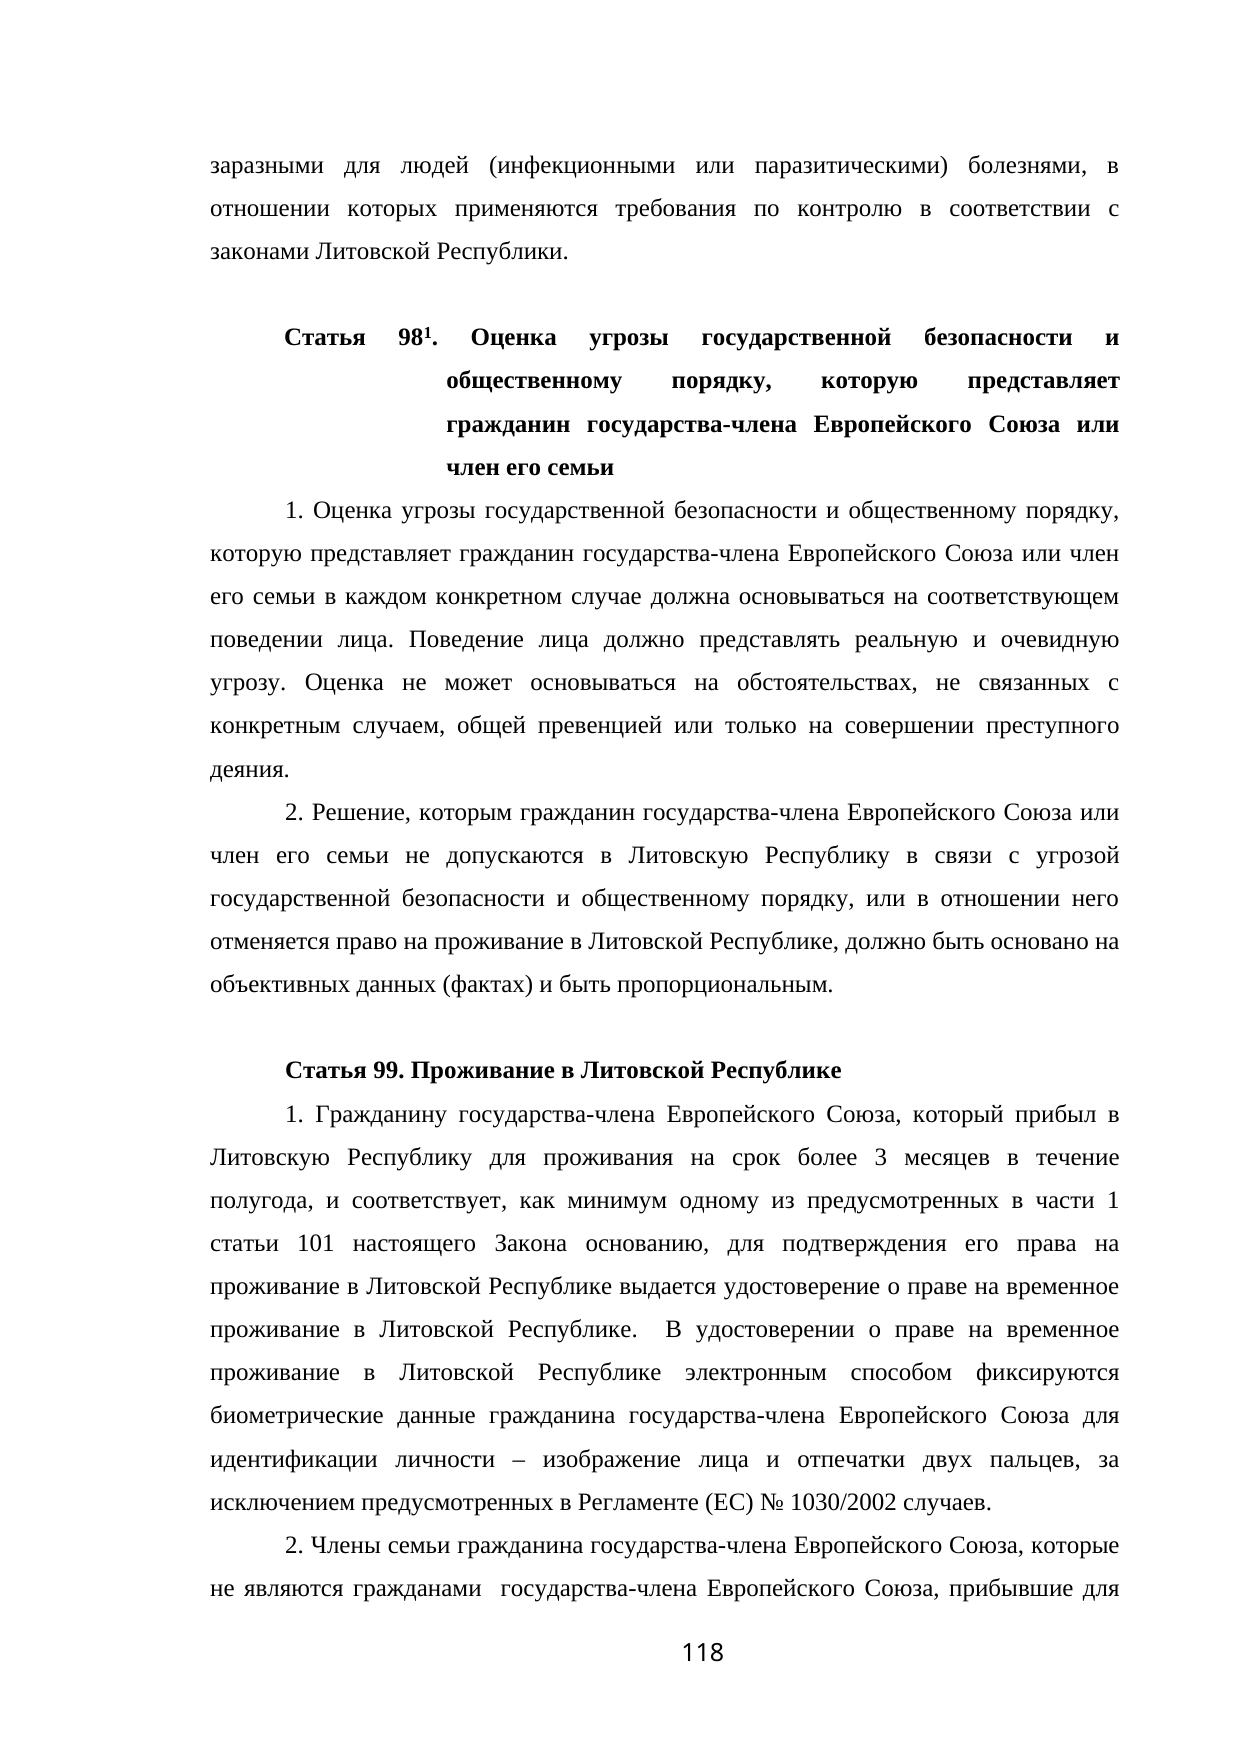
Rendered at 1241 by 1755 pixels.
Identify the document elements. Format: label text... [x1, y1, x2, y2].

text Статья 981. Оценка угрозы государственной безопасности и общественному порядку, которую представляет гражданин государства-члена Европейского Союза или член его семьи [284, 322, 1120, 481]
text 2. Члены семьи гражданина государства-члена Европейского Союза, которые не являются гражданами государства-члена Европейского Союза, прибывшие для [210, 1530, 1120, 1602]
text 1. Оценка угрозы государственной безопасности и общественному порядку, которую представляет гражданин государства-члена Европейского Союза или член его семьи в каждом конкретном случае должна основываться на соответствующем поведении лица. Поведение лица должно представлять реальную и очевидную угрозу. Оценка не может основываться на обстоятельствах, не связанных с конкретным случаем, общей превенцией или только на совершении преступного деяния. [210, 495, 1120, 782]
text заразными для людей (инфекционными или паразитическими) болезнями, в отношении которых применяются требования по контролю в соответствии с законами Литовской Республики. [210, 150, 1120, 265]
text Статья 99. Проживание в Литовской Республике [210, 1056, 1120, 1084]
text 1. Гражданину государства-члена Европейского Союза, который прибыл в Литовскую Республику для проживания на срок более 3 месяцев в течение полугода, и соответствует, как минимум одному из предусмотренных в части 1 статьи 101 настоящего Закона основанию, для подтверждения его права на проживание в Литовской Республике выдается удостоверение о праве на временное проживание в Литовской Республике. В удостоверении о праве на временное проживание в Литовской Республике электронным способом фиксируются биометрические данные гражданина государства-члена Европейского Союза для идентификации личности – изображение лица и отпечатки двух пальцев, за исключением предусмотренных в Регламенте (ЕС) № 1030/2002 случаев. [210, 1099, 1120, 1516]
text 2. Решение, которым гражданин государства-члена Европейского Союза или член его семьи не допускаются в Литовскую Республику в связи с угрозой государственной безопасности и общественному порядку, или в отношении него отменяется право на проживание в Литовской Республике, должно быть основано на объективных данных (фактах) и быть пропорциональным. [210, 797, 1120, 998]
